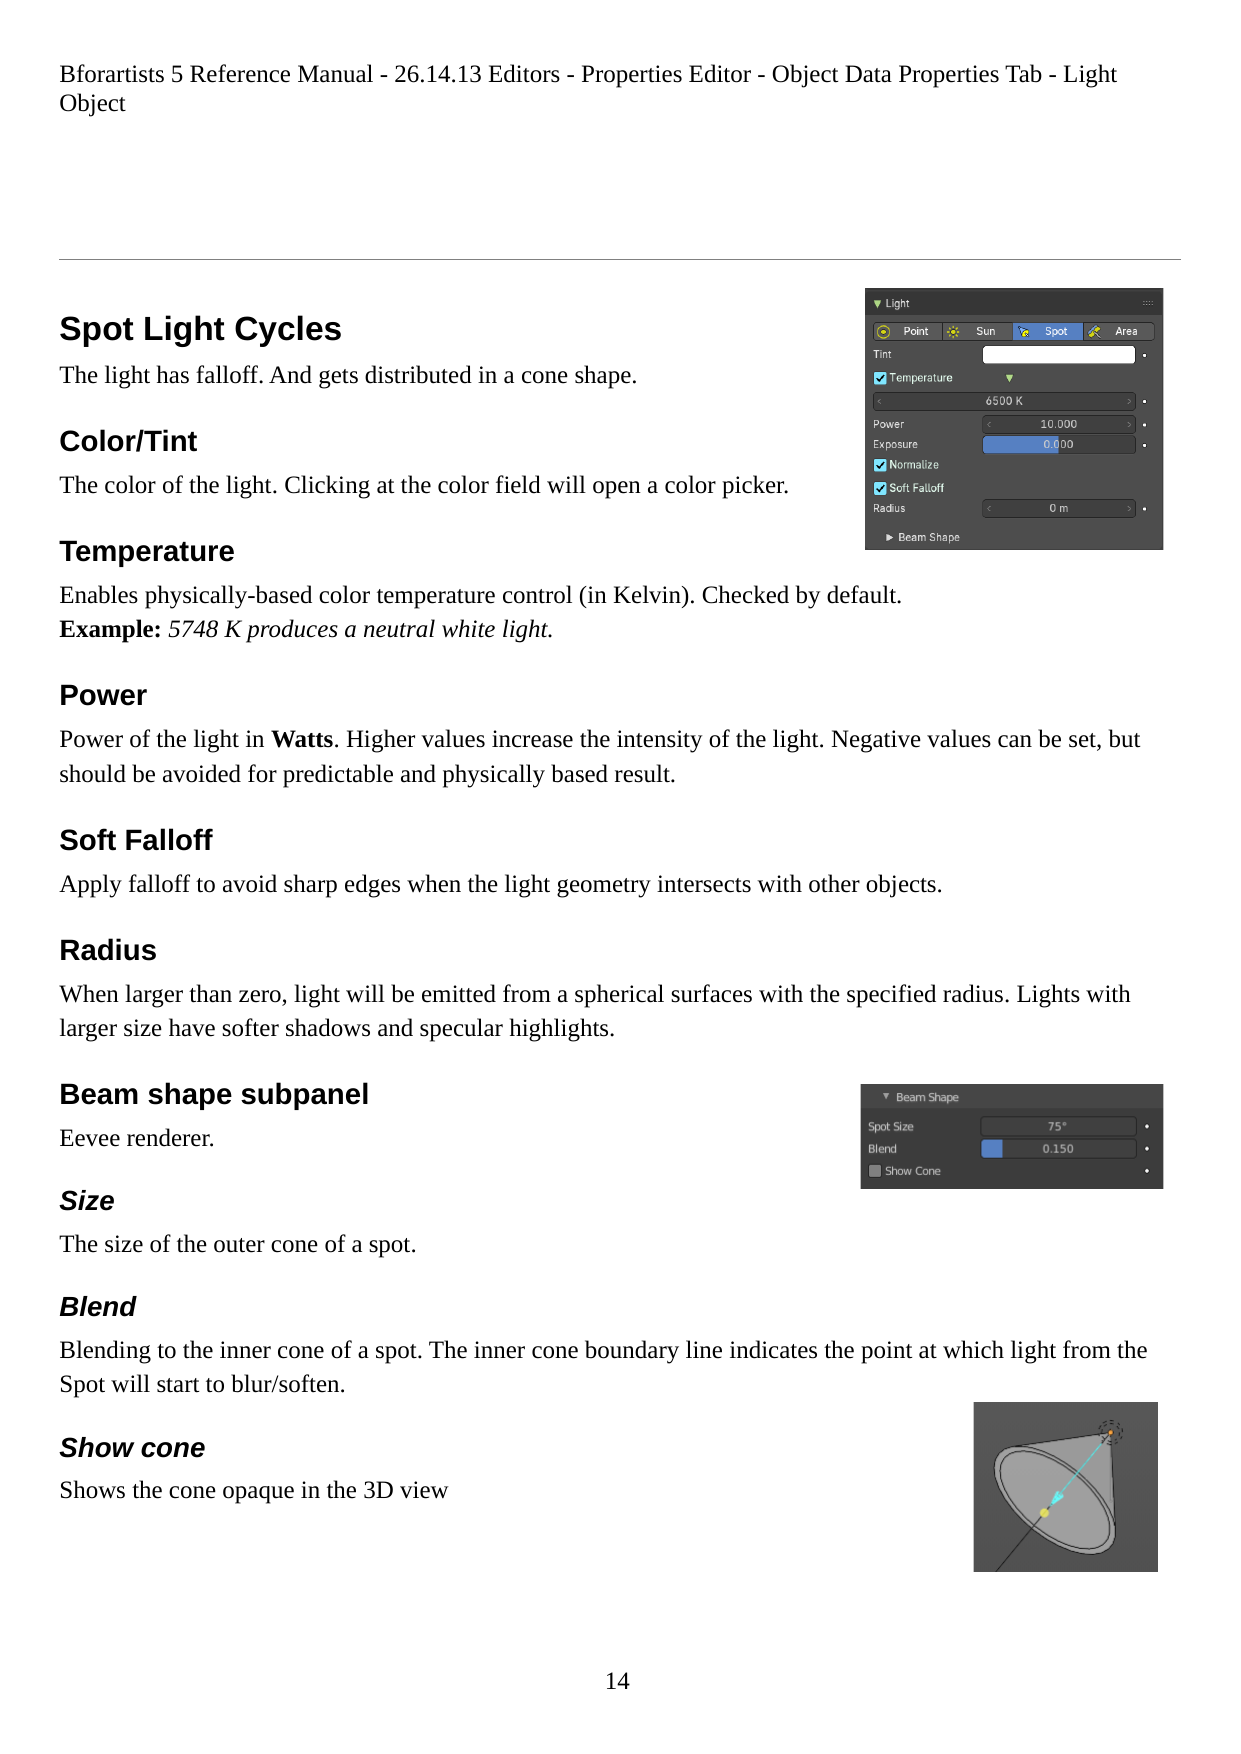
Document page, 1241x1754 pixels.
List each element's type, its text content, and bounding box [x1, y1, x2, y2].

text Shows the cone opaque in the 3D view [59, 1475, 973, 1504]
subtitle Blend [59, 1291, 1181, 1322]
text Enables physically-based color temperature control (in Kelvin). Checked by default. Example: 5748 K produces a neutral white light. [59, 580, 1181, 643]
picture [973, 1402, 1158, 1572]
text The color of the light. Clicking at the color field will open a color picker. [59, 470, 865, 499]
subtitle [1164, 309, 1181, 348]
subtitle Power [59, 678, 1181, 712]
picture [865, 288, 1164, 550]
subtitle [1164, 424, 1181, 458]
subtitle [1158, 1431, 1181, 1463]
text Power of the light in Watts. Higher values increase the intensity of the light. Negative values can be set, but should be avoided for predictable and physically based result. [59, 724, 1181, 788]
text [1164, 1123, 1181, 1152]
text Apply falloff to avoid sharp edges when the light geometry intersects with other objects. [59, 869, 1181, 898]
subtitle Temperature [59, 534, 1181, 568]
subtitle Color/Tint [59, 424, 865, 458]
text Eevee renderer. [59, 1123, 860, 1152]
subtitle Radius [59, 932, 1181, 966]
text The size of the outer cone of a spot. [59, 1229, 1181, 1258]
subtitle Soft Falloff [59, 823, 1181, 856]
text The light has falloff. And gets distributed in a cone shape. [59, 360, 865, 389]
subtitle Show cone [59, 1431, 973, 1463]
text When larger than zero, light will be emitted from a spherical surfaces with the specified radius. Lights with larger size have softer shadows and specular highlights. [59, 979, 1181, 1042]
picture [860, 1084, 1164, 1189]
subtitle Beam shape subpanel [59, 1077, 1181, 1111]
text Blending to the inner cone of a spot. The inner cone boundary line indicates the point at which light from the Spot will start to blur/soften. [59, 1335, 1181, 1398]
subtitle Size [59, 1185, 1181, 1217]
subtitle Spot Light Cycles [59, 309, 865, 348]
